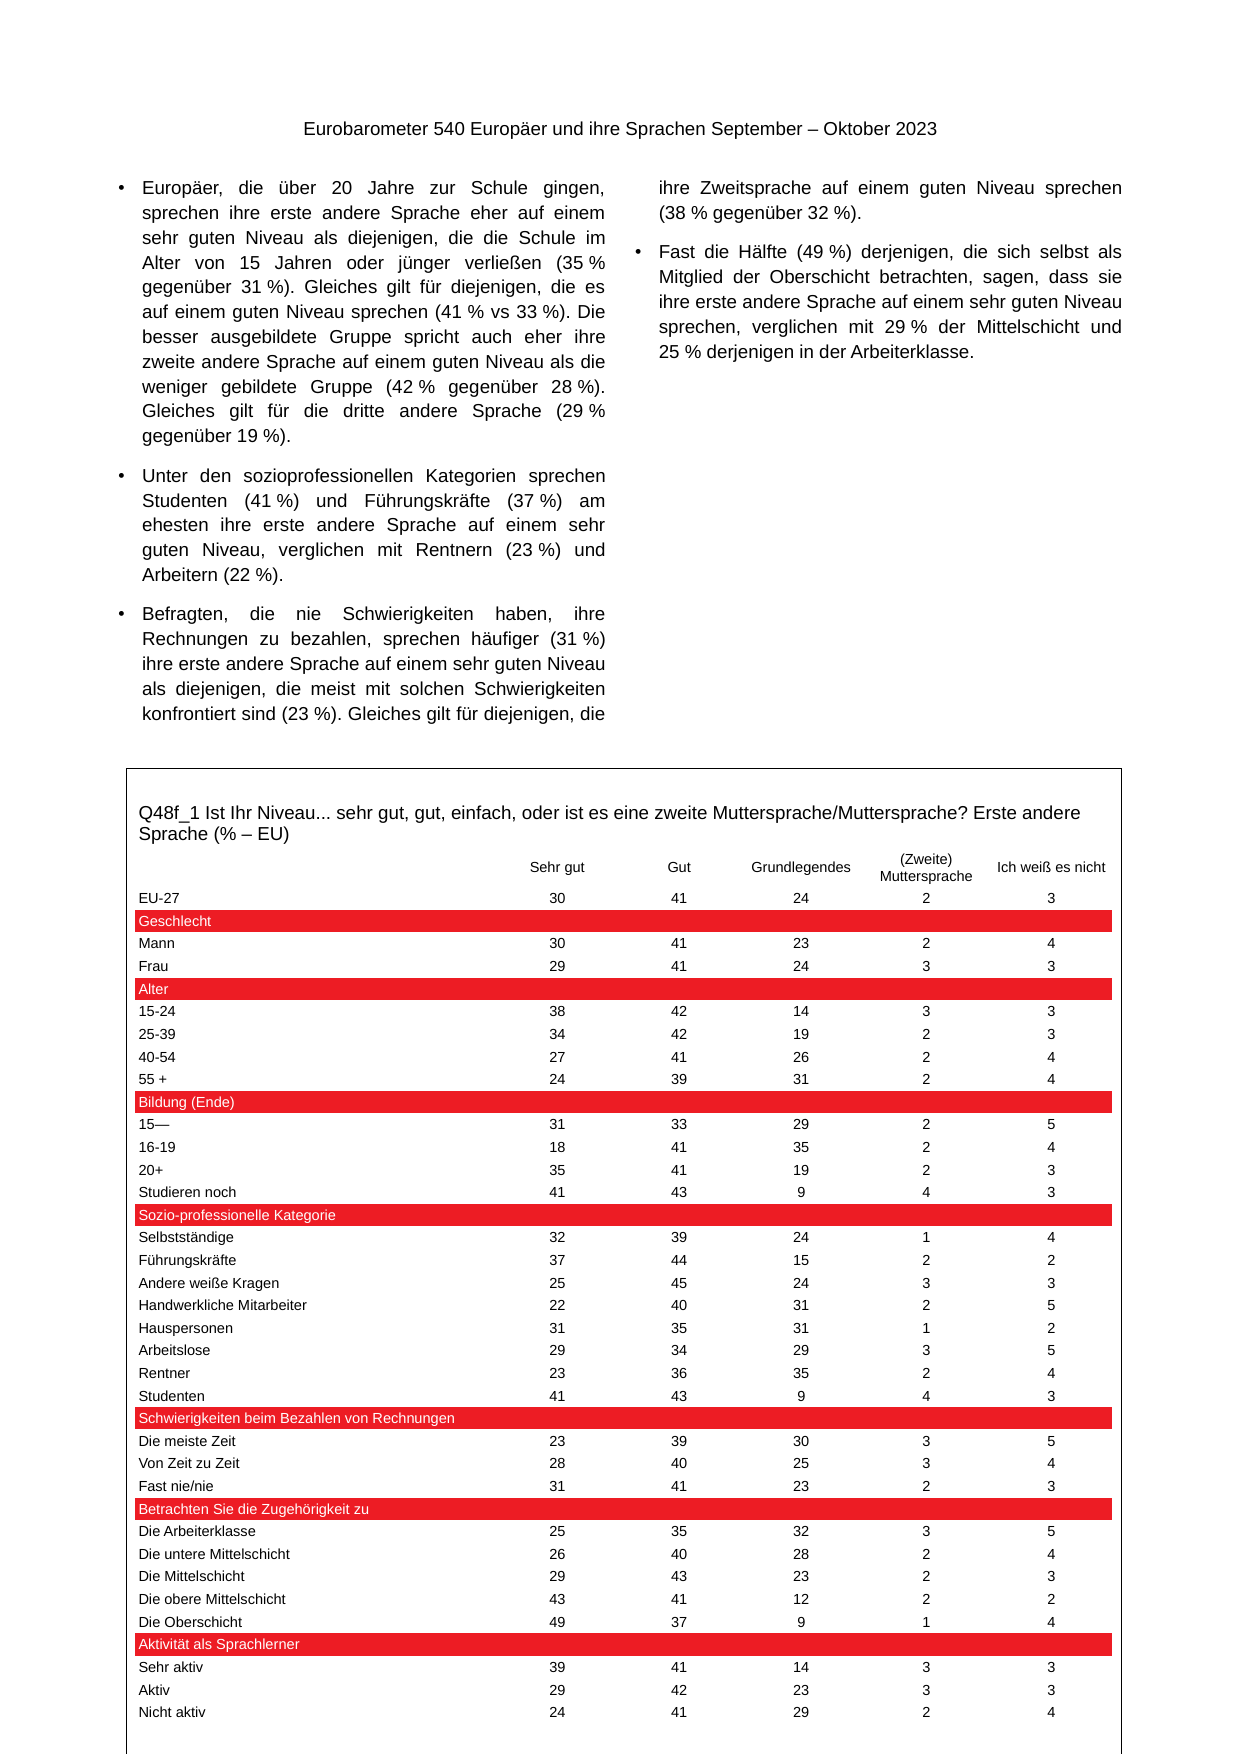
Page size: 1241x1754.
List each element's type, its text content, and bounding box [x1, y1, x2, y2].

table_cell Arbeitslose [135, 1339, 496, 1362]
table_cell 39 [618, 1226, 740, 1249]
table_cell 4 [990, 1068, 1112, 1091]
table_cell Gut [618, 848, 740, 887]
table_cell 23 [740, 1475, 862, 1497]
table_cell 3 [862, 1339, 990, 1362]
table_cell 42 [618, 1023, 740, 1045]
table_cell 38 [496, 1000, 618, 1023]
table_cell Schwierigkeiten beim Bezahlen von Rechnungen [135, 1407, 496, 1429]
table_cell [862, 1091, 990, 1113]
table_cell 5 [990, 1113, 1112, 1136]
table_cell 3 [990, 955, 1112, 977]
table_cell 29 [740, 1339, 862, 1362]
table_cell 4 [990, 1701, 1112, 1723]
table_cell [618, 1407, 740, 1429]
list Unter den sozioprofessionellen Kategorien sprechen Studenten (41 %) und Führungskräfte (37 %) am ehesten ihre erste andere Sprache auf einem sehr guten Niveau, verglichen mit Rentnern (23 %) und Arbeitern (22 %). [118, 464, 605, 585]
table_cell 35 [740, 1362, 862, 1384]
table_cell 2 [862, 1158, 990, 1181]
table_cell 4 [990, 1543, 1112, 1565]
table_cell 4 [990, 1610, 1112, 1633]
table_cell 34 [496, 1023, 618, 1045]
table_cell Ich weiß es nicht [990, 848, 1112, 887]
table_cell [618, 1633, 740, 1656]
table_cell [862, 910, 990, 932]
table_cell 3 [862, 1000, 990, 1023]
table_cell 2 [862, 1136, 990, 1158]
table_cell [862, 1498, 990, 1520]
table_cell 43 [618, 1181, 740, 1203]
table_cell (Zweite) Muttersprache [862, 848, 990, 887]
table_cell 41 [496, 1181, 618, 1203]
table_cell 2 [862, 1543, 990, 1565]
table_cell 19 [740, 1158, 862, 1181]
table_cell Sozio-professionelle Kategorie [135, 1204, 496, 1226]
table_cell 41 [618, 887, 740, 910]
table_cell 3 [990, 1023, 1112, 1045]
table_cell 35 [618, 1520, 740, 1543]
table_cell [496, 910, 618, 932]
table_cell Hauspersonen [135, 1317, 496, 1339]
table_cell [740, 1204, 862, 1226]
table_cell Alter [135, 978, 496, 1000]
table_cell [990, 1407, 1112, 1429]
table_cell 26 [496, 1543, 618, 1565]
table_cell Die meiste Zeit [135, 1430, 496, 1452]
table_cell 35 [618, 1317, 740, 1339]
table_cell 28 [496, 1452, 618, 1475]
table_cell 4 [990, 1226, 1112, 1249]
table_cell 40-54 [135, 1045, 496, 1068]
table_cell 2 [862, 932, 990, 955]
table_cell 12 [740, 1588, 862, 1610]
table_cell Aktiv [135, 1678, 496, 1701]
table_cell 33 [618, 1113, 740, 1136]
table_cell Fast nie/nie [135, 1475, 496, 1497]
table_cell 5 [990, 1294, 1112, 1317]
table_cell 2 [862, 887, 990, 910]
table_cell 41 [618, 1045, 740, 1068]
table_cell [618, 910, 740, 932]
table_cell 2 [862, 1565, 990, 1588]
table_cell [496, 1407, 618, 1429]
table_cell 24 [496, 1068, 618, 1091]
table_cell Die untere Mittelschicht [135, 1543, 496, 1565]
table_cell [618, 1091, 740, 1113]
table_cell 3 [862, 1520, 990, 1543]
table_cell [496, 1204, 618, 1226]
table_cell 4 [862, 1181, 990, 1203]
table_cell 31 [740, 1294, 862, 1317]
table_cell 31 [740, 1317, 862, 1339]
table_cell [618, 978, 740, 1000]
table_cell [618, 1204, 740, 1226]
table_cell Studieren noch [135, 1181, 496, 1203]
table_cell 43 [618, 1384, 740, 1407]
table_cell 29 [496, 1339, 618, 1362]
table_cell Rentner [135, 1362, 496, 1384]
table_cell 41 [618, 1701, 740, 1723]
table_cell 3 [862, 1656, 990, 1678]
table_cell 35 [496, 1158, 618, 1181]
table_cell 23 [740, 932, 862, 955]
table_cell [740, 978, 862, 1000]
table_cell 3 [862, 955, 990, 977]
table_cell 23 [496, 1430, 618, 1452]
table_cell 41 [618, 1136, 740, 1158]
table_cell [618, 1498, 740, 1520]
table_cell 49 [496, 1610, 618, 1633]
table_cell 29 [496, 955, 618, 977]
table_cell 31 [496, 1113, 618, 1136]
table_cell 2 [990, 1588, 1112, 1610]
table_cell 1 [862, 1226, 990, 1249]
table_cell [862, 1204, 990, 1226]
table_cell 2 [862, 1588, 990, 1610]
table_cell Die Mittelschicht [135, 1565, 496, 1588]
table_cell 2 [862, 1362, 990, 1384]
table_cell 41 [618, 1158, 740, 1181]
table_cell 14 [740, 1656, 862, 1678]
table_cell 23 [496, 1362, 618, 1384]
table_cell 25 [496, 1271, 618, 1294]
table_cell 43 [618, 1565, 740, 1588]
table_cell Die obere Mittelschicht [135, 1588, 496, 1610]
table_cell 3 [862, 1678, 990, 1701]
table_cell [740, 1498, 862, 1520]
table_cell 14 [740, 1000, 862, 1023]
table_cell 3 [990, 1565, 1112, 1588]
table_cell 24 [740, 1226, 862, 1249]
table_cell 4 [990, 1136, 1112, 1158]
table_cell 3 [862, 1271, 990, 1294]
table_cell [990, 1204, 1112, 1226]
table_cell 29 [496, 1678, 618, 1701]
table_cell 4 [990, 1452, 1112, 1475]
table_cell Sehr gut [496, 848, 618, 887]
table_cell 4 [990, 932, 1112, 955]
table_cell Betrachten Sie die Zugehörigkeit zu [135, 1498, 496, 1520]
table_cell 1 [862, 1317, 990, 1339]
table_cell 9 [740, 1610, 862, 1633]
table_cell [990, 978, 1112, 1000]
table_cell [990, 910, 1112, 932]
table_cell 3 [990, 1000, 1112, 1023]
table_cell 9 [740, 1181, 862, 1203]
table_cell 25-39 [135, 1023, 496, 1045]
table_cell 5 [990, 1430, 1112, 1452]
table_cell 29 [496, 1565, 618, 1588]
table_cell 43 [496, 1588, 618, 1610]
table_cell [862, 978, 990, 1000]
table_cell 3 [990, 1181, 1112, 1203]
table_cell 3 [990, 1271, 1112, 1294]
table_cell 30 [496, 887, 618, 910]
table_cell 16-19 [135, 1136, 496, 1158]
table_cell Andere weiße Kragen [135, 1271, 496, 1294]
table_cell [496, 1091, 618, 1113]
table_cell 2 [862, 1068, 990, 1091]
table_cell 2 [862, 1023, 990, 1045]
table_cell 41 [618, 955, 740, 977]
table_cell 39 [496, 1656, 618, 1678]
table_cell 1 [862, 1610, 990, 1633]
list Europäer, die über 20 Jahre zur Schule gingen, sprechen ihre erste andere Sprache eher auf einem sehr guten Niveau als diejenigen, die die Schule im Alter von 15 Jahren oder jünger verließen (35 % gegenüber 31 %). Gleiches gilt für diejenigen, die es auf einem guten Niveau sprechen (41 % vs 33 %). Die besser ausgebildete Gruppe spricht auch eher ihre zweite andere Sprache auf einem guten Niveau als die weniger gebildete Gruppe (42 % gegenüber 28 %). Gleiches gilt für die dritte andere Sprache (29 % gegenüber 19 %). [118, 177, 605, 447]
table_cell [990, 1633, 1112, 1656]
table_cell 45 [618, 1271, 740, 1294]
table_cell 39 [618, 1068, 740, 1091]
table_cell Nicht aktiv [135, 1701, 496, 1723]
table_cell 32 [740, 1520, 862, 1543]
table_cell 30 [496, 932, 618, 955]
table_cell 35 [740, 1136, 862, 1158]
table_cell 2 [990, 1317, 1112, 1339]
table_cell 5 [990, 1520, 1112, 1543]
table_cell [496, 1633, 618, 1656]
table_cell 44 [618, 1249, 740, 1271]
table_cell Selbstständige [135, 1226, 496, 1249]
table_cell [990, 1498, 1112, 1520]
table_cell 22 [496, 1294, 618, 1317]
table_cell 4 [862, 1384, 990, 1407]
table_cell 2 [862, 1475, 990, 1497]
table_cell 34 [618, 1339, 740, 1362]
list Befragten, die nie Schwierigkeiten haben, ihre Rechnungen zu bezahlen, sprechen häufiger (31 %) ihre erste andere Sprache auf einem sehr guten Niveau als diejenigen, die meist mit solchen Schwierigkeiten konfrontiert sind (23 %). Gleiches gilt für diejenigen, die [118, 603, 605, 724]
table_cell 41 [496, 1384, 618, 1407]
table_cell 3 [990, 1384, 1112, 1407]
table_cell 24 [496, 1701, 618, 1723]
table_cell 15-24 [135, 1000, 496, 1023]
table_cell 23 [740, 1678, 862, 1701]
table_cell [862, 1633, 990, 1656]
table_cell 4 [990, 1362, 1112, 1384]
table_cell 15 [740, 1249, 862, 1271]
table_cell Führungskräfte [135, 1249, 496, 1271]
table_cell 18 [496, 1136, 618, 1158]
table_cell Mann [135, 932, 496, 955]
table_cell 25 [496, 1520, 618, 1543]
table_cell 2 [862, 1294, 990, 1317]
table_cell 2 [862, 1113, 990, 1136]
table_cell 23 [740, 1565, 862, 1588]
list ihre Zweitsprache auf einem guten Niveau sprechen (38 % gegenüber 32 %). [635, 177, 1122, 223]
table_cell 3 [990, 887, 1112, 910]
table_cell 41 [618, 932, 740, 955]
table_cell [496, 978, 618, 1000]
table_cell 15— [135, 1113, 496, 1136]
table_cell 40 [618, 1543, 740, 1565]
table_cell 31 [496, 1317, 618, 1339]
table_cell Bildung (Ende) [135, 1091, 496, 1113]
table_cell 24 [740, 1271, 862, 1294]
table_cell [740, 910, 862, 932]
table_cell 41 [618, 1475, 740, 1497]
table_cell Von Zeit zu Zeit [135, 1452, 496, 1475]
table_cell 41 [618, 1656, 740, 1678]
table_cell [740, 1633, 862, 1656]
table_cell Geschlecht [135, 910, 496, 932]
table_cell [135, 848, 496, 887]
table_cell 41 [618, 1588, 740, 1610]
table_cell 42 [618, 1678, 740, 1701]
table_cell [862, 1407, 990, 1429]
table_cell 40 [618, 1294, 740, 1317]
table_cell 3 [862, 1452, 990, 1475]
table_cell Grundlegendes [740, 848, 862, 887]
table_cell Die Oberschicht [135, 1610, 496, 1633]
table_cell 2 [862, 1701, 990, 1723]
table_cell 31 [740, 1068, 862, 1091]
table_cell 2 [990, 1249, 1112, 1271]
table_cell Aktivität als Sprachlerner [135, 1633, 496, 1656]
table_cell [990, 1091, 1112, 1113]
table_cell 2 [862, 1045, 990, 1068]
table_cell 29 [740, 1701, 862, 1723]
list Fast die Hälfte (49 %) derjenigen, die sich selbst als Mitglied der Oberschicht betrachten, sagen, dass sie ihre erste andere Sprache auf einem sehr guten Niveau sprechen, verglichen mit 29 % der Mittelschicht und 25 % derjenigen in der Arbeiterklasse. [635, 241, 1122, 362]
list [127, 769, 1121, 1754]
table_cell 55 + [135, 1068, 496, 1091]
table_cell 24 [740, 887, 862, 910]
table_cell 37 [618, 1610, 740, 1633]
table_header Q48f_1 Ist Ihr Niveau... sehr gut, gut, einfach, oder ist es eine zweite Muttersprache/Muttersprache? Erste andere Sprache (% – EU) [135, 799, 1112, 848]
table_cell 28 [740, 1543, 862, 1565]
table_cell 20+ [135, 1158, 496, 1181]
table_cell Studenten [135, 1384, 496, 1407]
table_cell 42 [618, 1000, 740, 1023]
table_cell 30 [740, 1430, 862, 1452]
table_cell 40 [618, 1452, 740, 1475]
table_cell Frau [135, 955, 496, 977]
table_cell 27 [496, 1045, 618, 1068]
table_cell 26 [740, 1045, 862, 1068]
table_cell 29 [740, 1113, 862, 1136]
table_cell 37 [496, 1249, 618, 1271]
table_cell EU-27 [135, 887, 496, 910]
table_cell 3 [990, 1158, 1112, 1181]
table_cell 31 [496, 1475, 618, 1497]
table_cell 25 [740, 1452, 862, 1475]
table_cell 36 [618, 1362, 740, 1384]
table_cell Sehr aktiv [135, 1656, 496, 1678]
table_cell 5 [990, 1339, 1112, 1362]
table_cell 24 [740, 955, 862, 977]
table_cell Die Arbeiterklasse [135, 1520, 496, 1543]
table_cell 3 [862, 1430, 990, 1452]
table_cell 3 [990, 1475, 1112, 1497]
table_cell 3 [990, 1656, 1112, 1678]
table_cell [496, 1498, 618, 1520]
table_cell 3 [990, 1678, 1112, 1701]
table_cell [740, 1407, 862, 1429]
table_cell Handwerkliche Mitarbeiter [135, 1294, 496, 1317]
table_cell 19 [740, 1023, 862, 1045]
table_cell 4 [990, 1045, 1112, 1068]
table_cell [740, 1091, 862, 1113]
table_cell 32 [496, 1226, 618, 1249]
table_cell 9 [740, 1384, 862, 1407]
table_cell 39 [618, 1430, 740, 1452]
table_cell 2 [862, 1249, 990, 1271]
